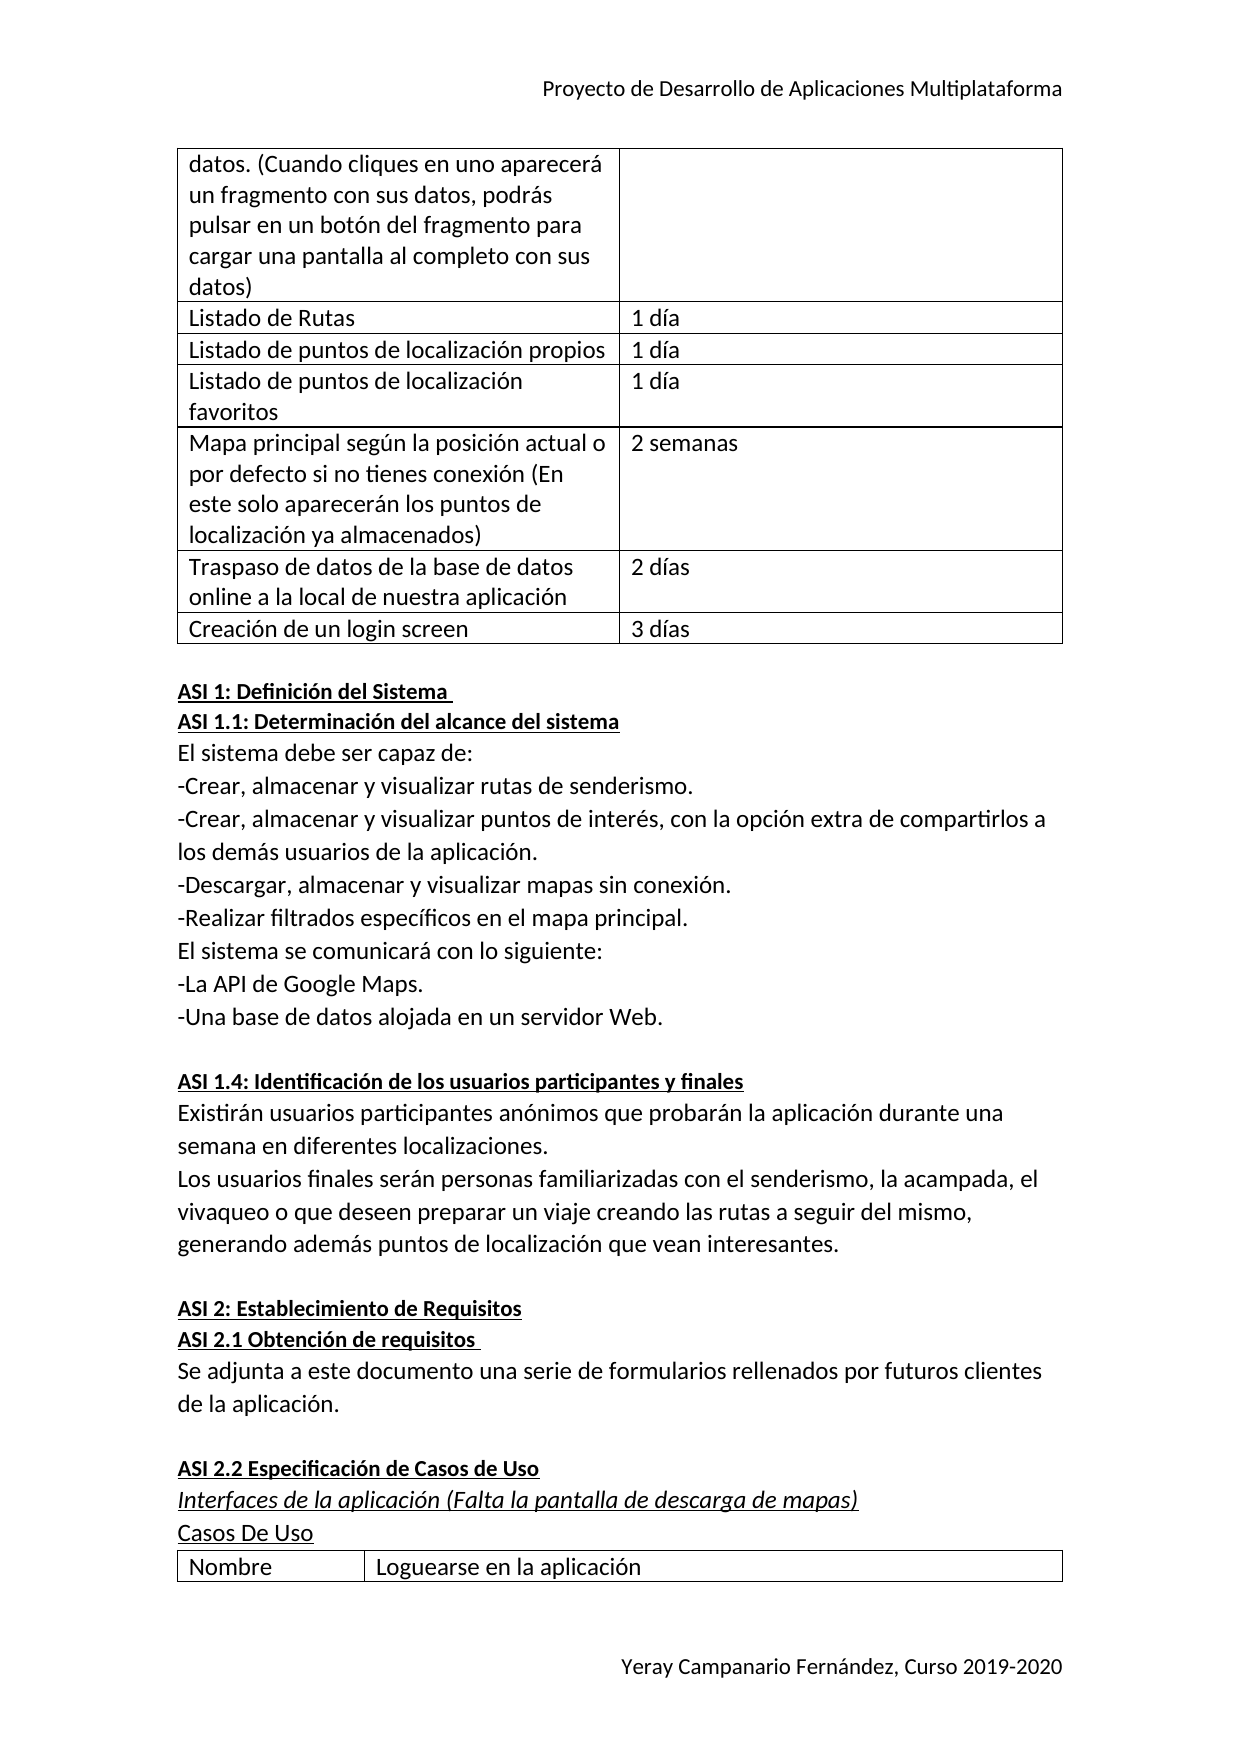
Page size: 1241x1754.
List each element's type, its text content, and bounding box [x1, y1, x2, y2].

text ASI 1.4: Identificación de los usuarios participantes y finales [177, 1067, 1063, 1095]
table_cell Listado de puntos de localización favoritos [178, 365, 619, 426]
text Interfaces de la aplicación (Falta la pantalla de descarga de mapas) [177, 1484, 1063, 1514]
table_cell 2 semanas [620, 428, 1062, 549]
text ASI 1.1: Determinación del alcance del sistema [177, 707, 1063, 735]
table_cell [620, 149, 1062, 301]
table_cell datos. (Cuando cliques en uno aparecerá un fragmento con sus datos, podrás pulsar en un botón del fragmento para cargar una pantalla al completo con sus datos) [178, 149, 619, 301]
table_cell 1 día [620, 334, 1062, 364]
text ASI 2.1 Obtención de requisitos [177, 1325, 1063, 1353]
text -Crear, almacenar y visualizar puntos de interés, con la opción extra de compartirlos a los demás usuarios de la aplicación. [177, 803, 1063, 867]
table_header Loguearse en la aplicación [365, 1551, 1062, 1581]
table_cell Mapa principal según la posición actual o por defecto si no tienes conexión (En este solo aparecerán los puntos de localización ya almacenados) [178, 428, 619, 549]
table_cell 1 día [620, 365, 1062, 426]
table_cell 1 día [620, 302, 1062, 333]
table_cell Listado de Rutas [178, 302, 619, 333]
text ASI 1: Definición del Sistema [177, 677, 1063, 705]
text Existirán usuarios participantes anónimos que probarán la aplicación durante una semana en diferentes localizaciones. [177, 1097, 1063, 1160]
text -Descargar, almacenar y visualizar mapas sin conexión. [177, 869, 1063, 900]
table_cell 2 días [620, 551, 1062, 612]
text -Realizar filtrados específicos en el mapa principal. [177, 902, 1063, 933]
text El sistema debe ser capaz de: [177, 738, 1063, 768]
table_cell 3 días [620, 613, 1062, 643]
text ASI 2: Establecimiento de Requisitos [177, 1294, 1063, 1322]
text -La API de Google Maps. [177, 968, 1063, 998]
table_cell Listado de puntos de localización propios [178, 334, 619, 364]
text -Crear, almacenar y visualizar rutas de senderismo. [177, 771, 1063, 801]
text Se adjunta a este documento una serie de formularios rellenados por futuros clientes de la aplicación. [177, 1355, 1063, 1418]
text Casos De Uso [177, 1517, 1063, 1547]
text -Una base de datos alojada en un servidor Web. [177, 1001, 1063, 1031]
text ASI 2.2 Especificación de Casos de Uso [177, 1454, 1063, 1482]
text El sistema se comunicará con lo siguiente: [177, 935, 1063, 966]
text Los usuarios finales serán personas familiarizadas con el senderismo, la acampada, el vivaqueo o que deseen preparar un viaje creando las rutas a seguir del mismo, generando además puntos de localización que vean interesantes. [177, 1163, 1063, 1259]
table_header Nombre [178, 1551, 364, 1581]
table_cell Creación de un login screen [178, 613, 619, 643]
table_cell Traspaso de datos de la base de datos online a la local de nuestra aplicación [178, 551, 619, 612]
